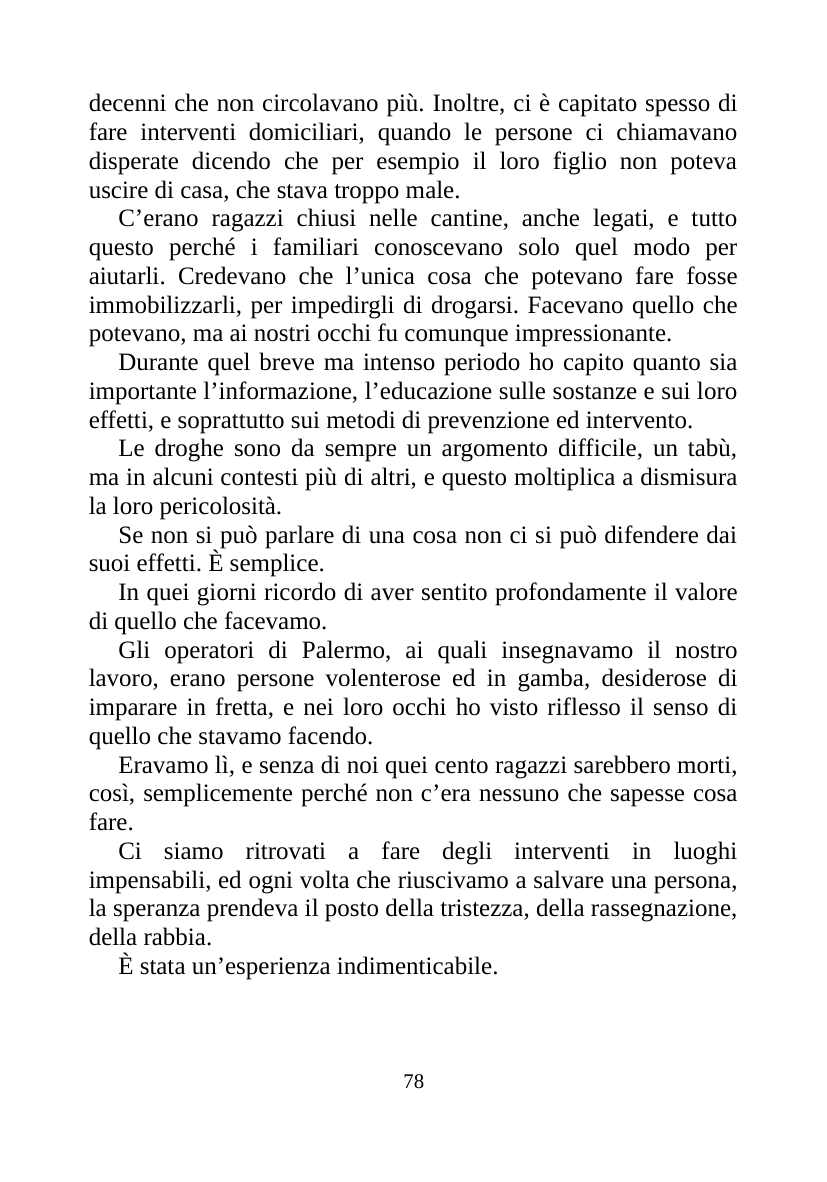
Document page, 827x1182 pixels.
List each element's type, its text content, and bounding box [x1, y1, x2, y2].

text Eravamo lì, e senza di noi quei cento ragazzi sarebbero morti, così, semplicemente perché non c’era nessuno che sapesse cosa fare. [88, 750, 738, 836]
text Le droghe sono da sempre un argomento difficile, un tabù, ma in alcuni contesti più di altri, e questo moltiplica a dismisura la loro pericolosità. [88, 433, 738, 520]
text C’erano ragazzi chiusi nelle cantine, anche legati, e tutto questo perché i familiari conoscevano solo quel modo per aiutarli. Credevano che l’unica cosa che potevano fare fosse immobilizzarli, per impedirgli di drogarsi. Facevano quello che potevano, ma ai nostri occhi fu comunque impressionante. [88, 203, 738, 347]
text In quei giorni ricordo di aver sentito profondamente il valore di quello che facevamo. [88, 577, 738, 635]
text Durante quel breve ma intenso periodo ho capito quanto sia importante l’informazione, l’educazione sulle sostanze e sui loro effetti, e soprattutto sui metodi di prevenzione ed intervento. [88, 347, 738, 433]
text È stata un’esperienza indimenticabile. [88, 951, 738, 980]
text decenni che non circolavano più. Inoltre, ci è capitato spesso di fare interventi domiciliari, quando le persone ci chiamavano disperate dicendo che per esempio il loro figlio non poteva uscire di casa, che stava troppo male. [88, 88, 738, 203]
text Se non si può parlare di una cosa non ci si può difendere dai suoi effetti. È semplice. [88, 520, 738, 577]
text Gli operatori di Palermo, ai quali insegnavamo il nostro lavoro, erano persone volenterose ed in gamba, desiderose di imparare in fretta, e nei loro occhi ho visto riflesso il senso di quello che stavamo facendo. [88, 635, 738, 750]
text Ci siamo ritrovati a fare degli interventi in luoghi impensabili, ed ogni volta che riuscivamo a salvare una persona, la speranza prendeva il posto della tristezza, della rassegnazione, della rabbia. [88, 836, 738, 951]
